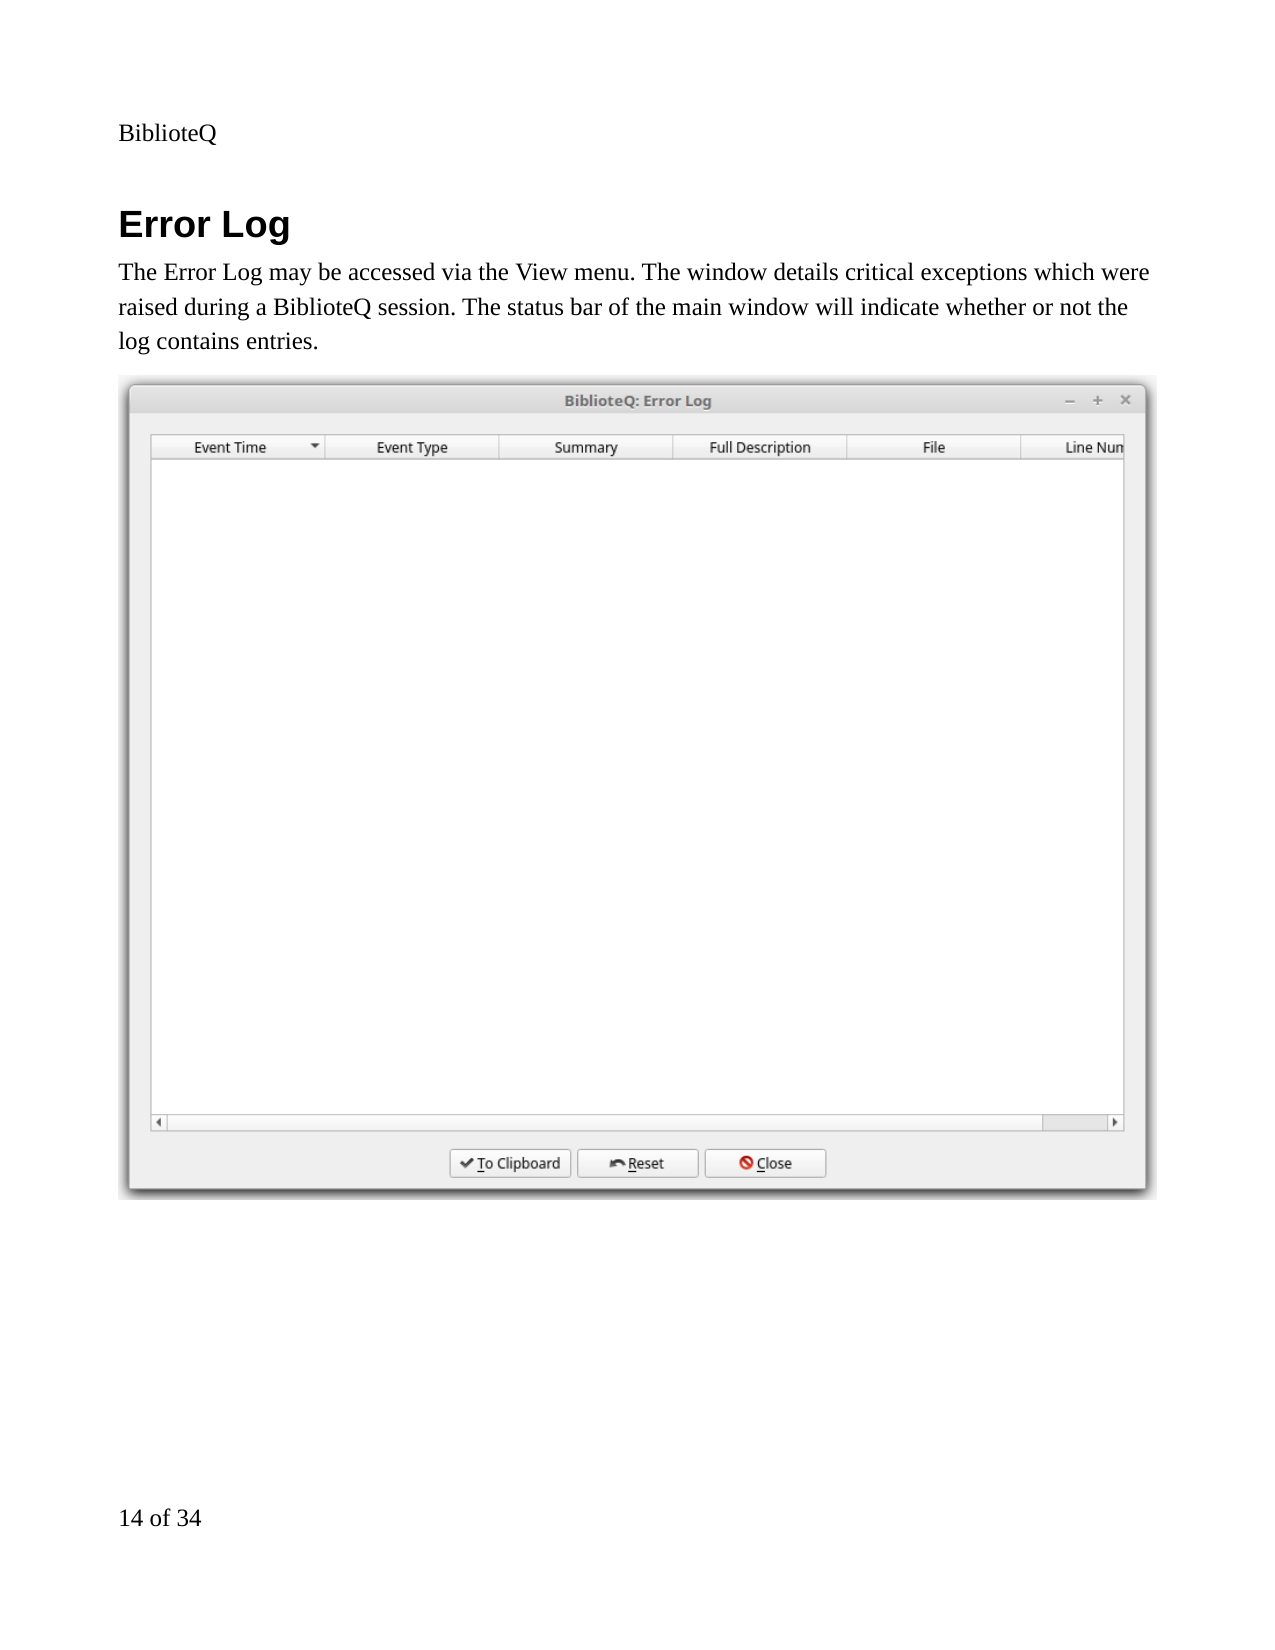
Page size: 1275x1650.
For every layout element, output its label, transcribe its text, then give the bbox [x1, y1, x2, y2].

picture [118, 375, 1157, 1200]
subtitle Error Log [118, 201, 1157, 245]
text The Error Log may be accessed via the View menu. The window details critical exceptions which were raised during a BiblioteQ session. The status bar of the main window will indicate whether or not the log contains entries. [118, 257, 1157, 355]
